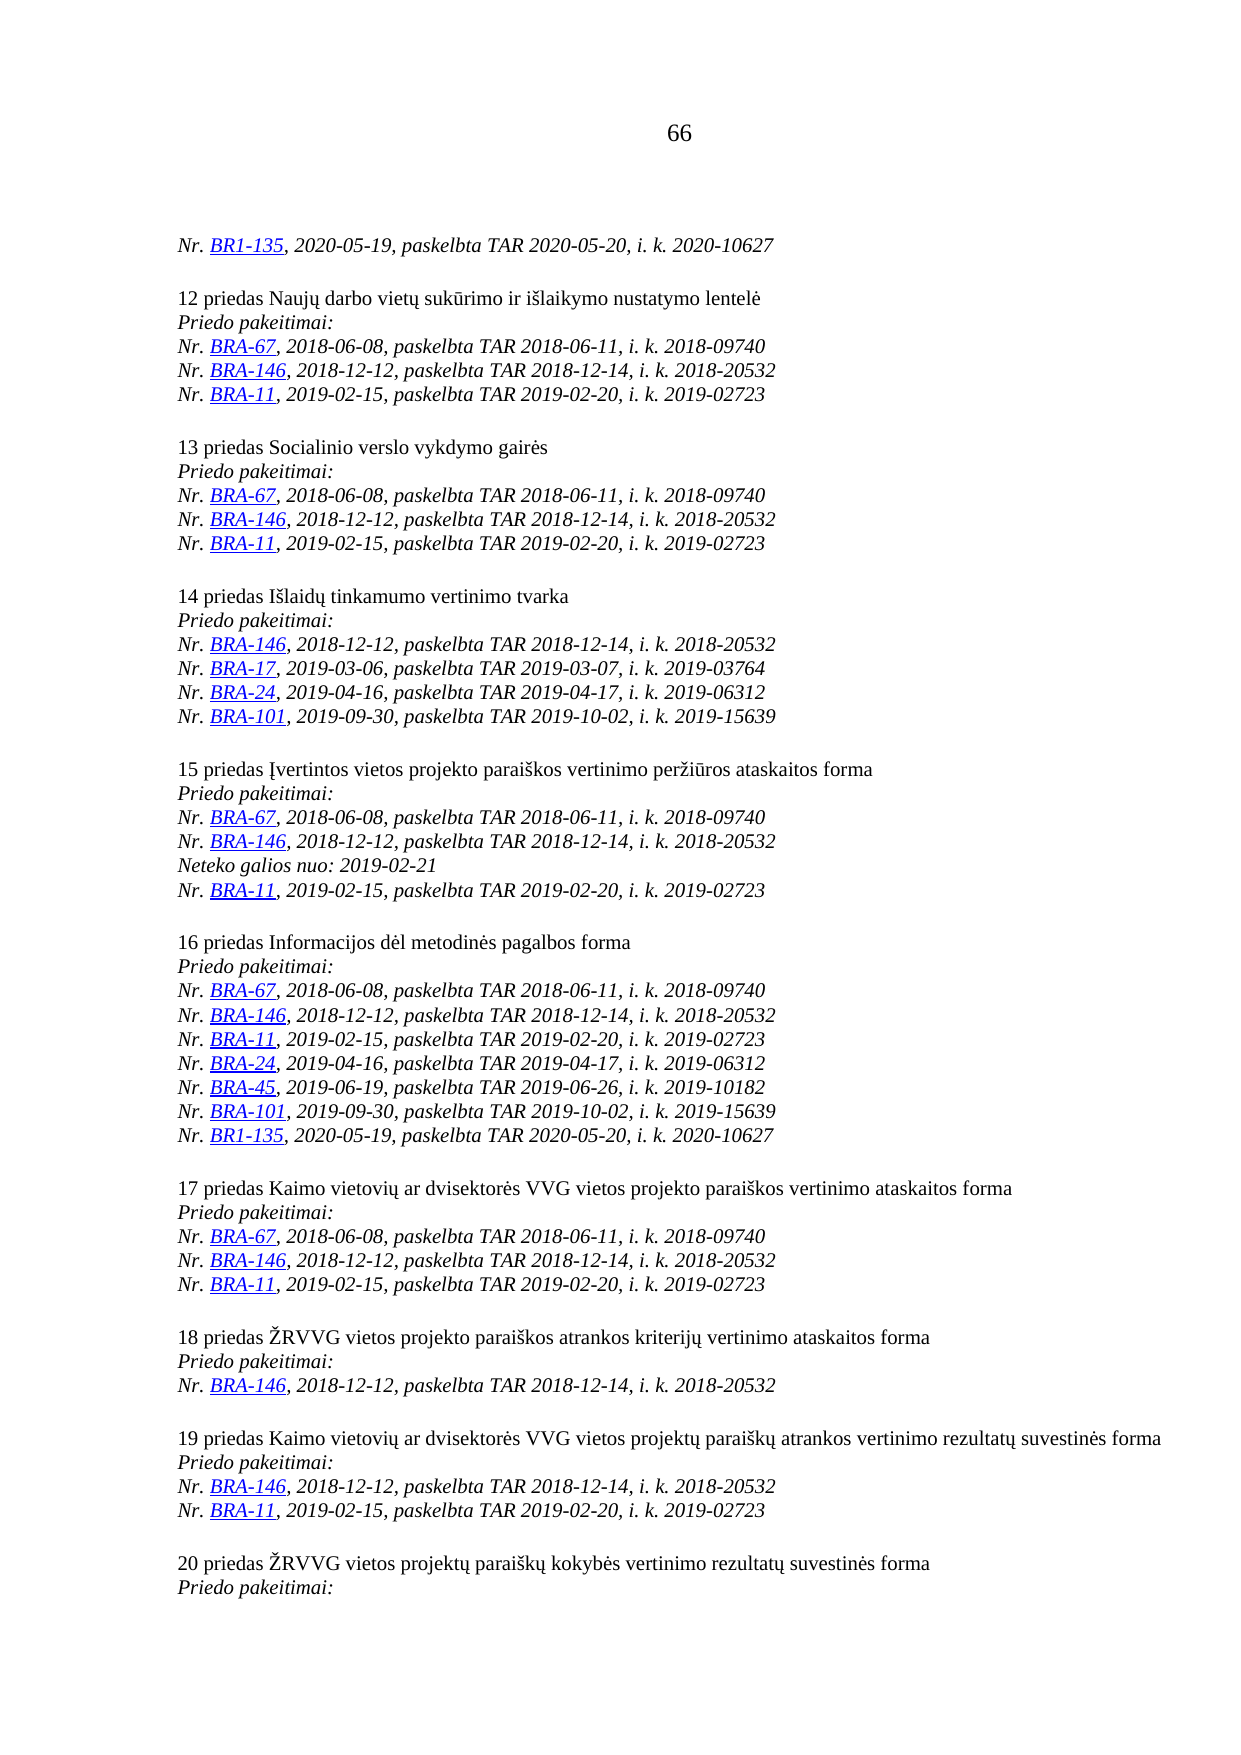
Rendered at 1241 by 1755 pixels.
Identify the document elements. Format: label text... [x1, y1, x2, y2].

text Nr. BRA-11, 2019-02-15, paskelbta TAR 2019-02-20, i. k. 2019-02723 [177, 1498, 1181, 1522]
text Nr. BRA-17, 2019-03-06, paskelbta TAR 2019-03-07, i. k. 2019-03764 [177, 656, 1181, 680]
text Neteko galios nuo: 2019-02-21 [177, 853, 1181, 877]
text Nr. BRA-45, 2019-06-19, paskelbta TAR 2019-06-26, i. k. 2019-10182 [177, 1075, 1181, 1099]
text Nr. BRA-11, 2019-02-15, paskelbta TAR 2019-02-20, i. k. 2019-02723 [177, 1272, 1181, 1296]
text 15 priedas Įvertintos vietos projekto paraiškos vertinimo peržiūros ataskaitos forma [177, 757, 1181, 781]
text Nr. BRA-101, 2019-09-30, paskelbta TAR 2019-10-02, i. k. 2019-15639 [177, 704, 1181, 728]
text Priedo pakeitimai: [177, 1575, 1181, 1599]
text 19 priedas Kaimo vietovių ar dvisektorės VVG vietos projektų paraiškų atrankos vertinimo rezultatų suvestinės forma [177, 1426, 1181, 1450]
text Nr. BRA-146, 2018-12-12, paskelbta TAR 2018-12-14, i. k. 2018-20532 [177, 632, 1181, 656]
text 16 priedas Informacijos dėl metodinės pagalbos forma [177, 930, 1181, 954]
text 18 priedas ŽRVVG vietos projekto paraiškos atrankos kriterijų vertinimo ataskaitos forma [177, 1325, 1181, 1349]
text Nr. BRA-11, 2019-02-15, paskelbta TAR 2019-02-20, i. k. 2019-02723 [177, 877, 1181, 902]
text Nr. BRA-67, 2018-06-08, paskelbta TAR 2018-06-11, i. k. 2018-09740 [177, 483, 1181, 507]
text Priedo pakeitimai: [177, 1450, 1181, 1474]
text Nr. BR1-135, 2020-05-19, paskelbta TAR 2020-05-20, i. k. 2020-10627 [177, 1123, 1181, 1147]
text Nr. BRA-146, 2018-12-12, paskelbta TAR 2018-12-14, i. k. 2018-20532 [177, 358, 1181, 382]
text Nr. BRA-24, 2019-04-16, paskelbta TAR 2019-04-17, i. k. 2019-06312 [177, 680, 1181, 704]
text Nr. BRA-146, 2018-12-12, paskelbta TAR 2018-12-14, i. k. 2018-20532 [177, 1474, 1181, 1498]
text Priedo pakeitimai: [177, 954, 1181, 978]
text Priedo pakeitimai: [177, 1349, 1181, 1373]
text Priedo pakeitimai: [177, 459, 1181, 483]
text Nr. BRA-146, 2018-12-12, paskelbta TAR 2018-12-14, i. k. 2018-20532 [177, 1248, 1181, 1272]
text Nr. BRA-146, 2018-12-12, paskelbta TAR 2018-12-14, i. k. 2018-20532 [177, 1002, 1181, 1027]
text Priedo pakeitimai: [177, 781, 1181, 805]
text 12 priedas Naujų darbo vietų sukūrimo ir išlaikymo nustatymo lentelė [177, 286, 1181, 310]
text Priedo pakeitimai: [177, 1200, 1181, 1224]
text Nr. BRA-67, 2018-06-08, paskelbta TAR 2018-06-11, i. k. 2018-09740 [177, 805, 1181, 829]
text Nr. BRA-11, 2019-02-15, paskelbta TAR 2019-02-20, i. k. 2019-02723 [177, 382, 1181, 406]
text Nr. BRA-146, 2018-12-12, paskelbta TAR 2018-12-14, i. k. 2018-20532 [177, 829, 1181, 853]
text Nr. BRA-146, 2018-12-12, paskelbta TAR 2018-12-14, i. k. 2018-20532 [177, 507, 1181, 531]
text Nr. BRA-146, 2018-12-12, paskelbta TAR 2018-12-14, i. k. 2018-20532 [177, 1373, 1181, 1397]
text 17 priedas Kaimo vietovių ar dvisektorės VVG vietos projekto paraiškos vertinimo ataskaitos forma [177, 1176, 1181, 1200]
text Nr. BRA-67, 2018-06-08, paskelbta TAR 2018-06-11, i. k. 2018-09740 [177, 978, 1181, 1002]
text Priedo pakeitimai: [177, 310, 1181, 334]
text Nr. BRA-67, 2018-06-08, paskelbta TAR 2018-06-11, i. k. 2018-09740 [177, 1224, 1181, 1248]
text Priedo pakeitimai: [177, 608, 1181, 632]
text Nr. BRA-67, 2018-06-08, paskelbta TAR 2018-06-11, i. k. 2018-09740 [177, 334, 1181, 358]
text Nr. BRA-11, 2019-02-15, paskelbta TAR 2019-02-20, i. k. 2019-02723 [177, 1027, 1181, 1051]
text 14 priedas Išlaidų tinkamumo vertinimo tvarka [177, 584, 1181, 608]
text Nr. BRA-101, 2019-09-30, paskelbta TAR 2019-10-02, i. k. 2019-15639 [177, 1099, 1181, 1123]
text Nr. BRA-24, 2019-04-16, paskelbta TAR 2019-04-17, i. k. 2019-06312 [177, 1051, 1181, 1075]
text 20 priedas ŽRVVG vietos projektų paraiškų kokybės vertinimo rezultatų suvestinės forma [177, 1551, 1181, 1575]
text 13 priedas Socialinio verslo vykdymo gairės [177, 435, 1181, 459]
text Nr. BR1-135, 2020-05-19, paskelbta TAR 2020-05-20, i. k. 2020-10627 [177, 233, 1181, 257]
text Nr. BRA-11, 2019-02-15, paskelbta TAR 2019-02-20, i. k. 2019-02723 [177, 531, 1181, 555]
